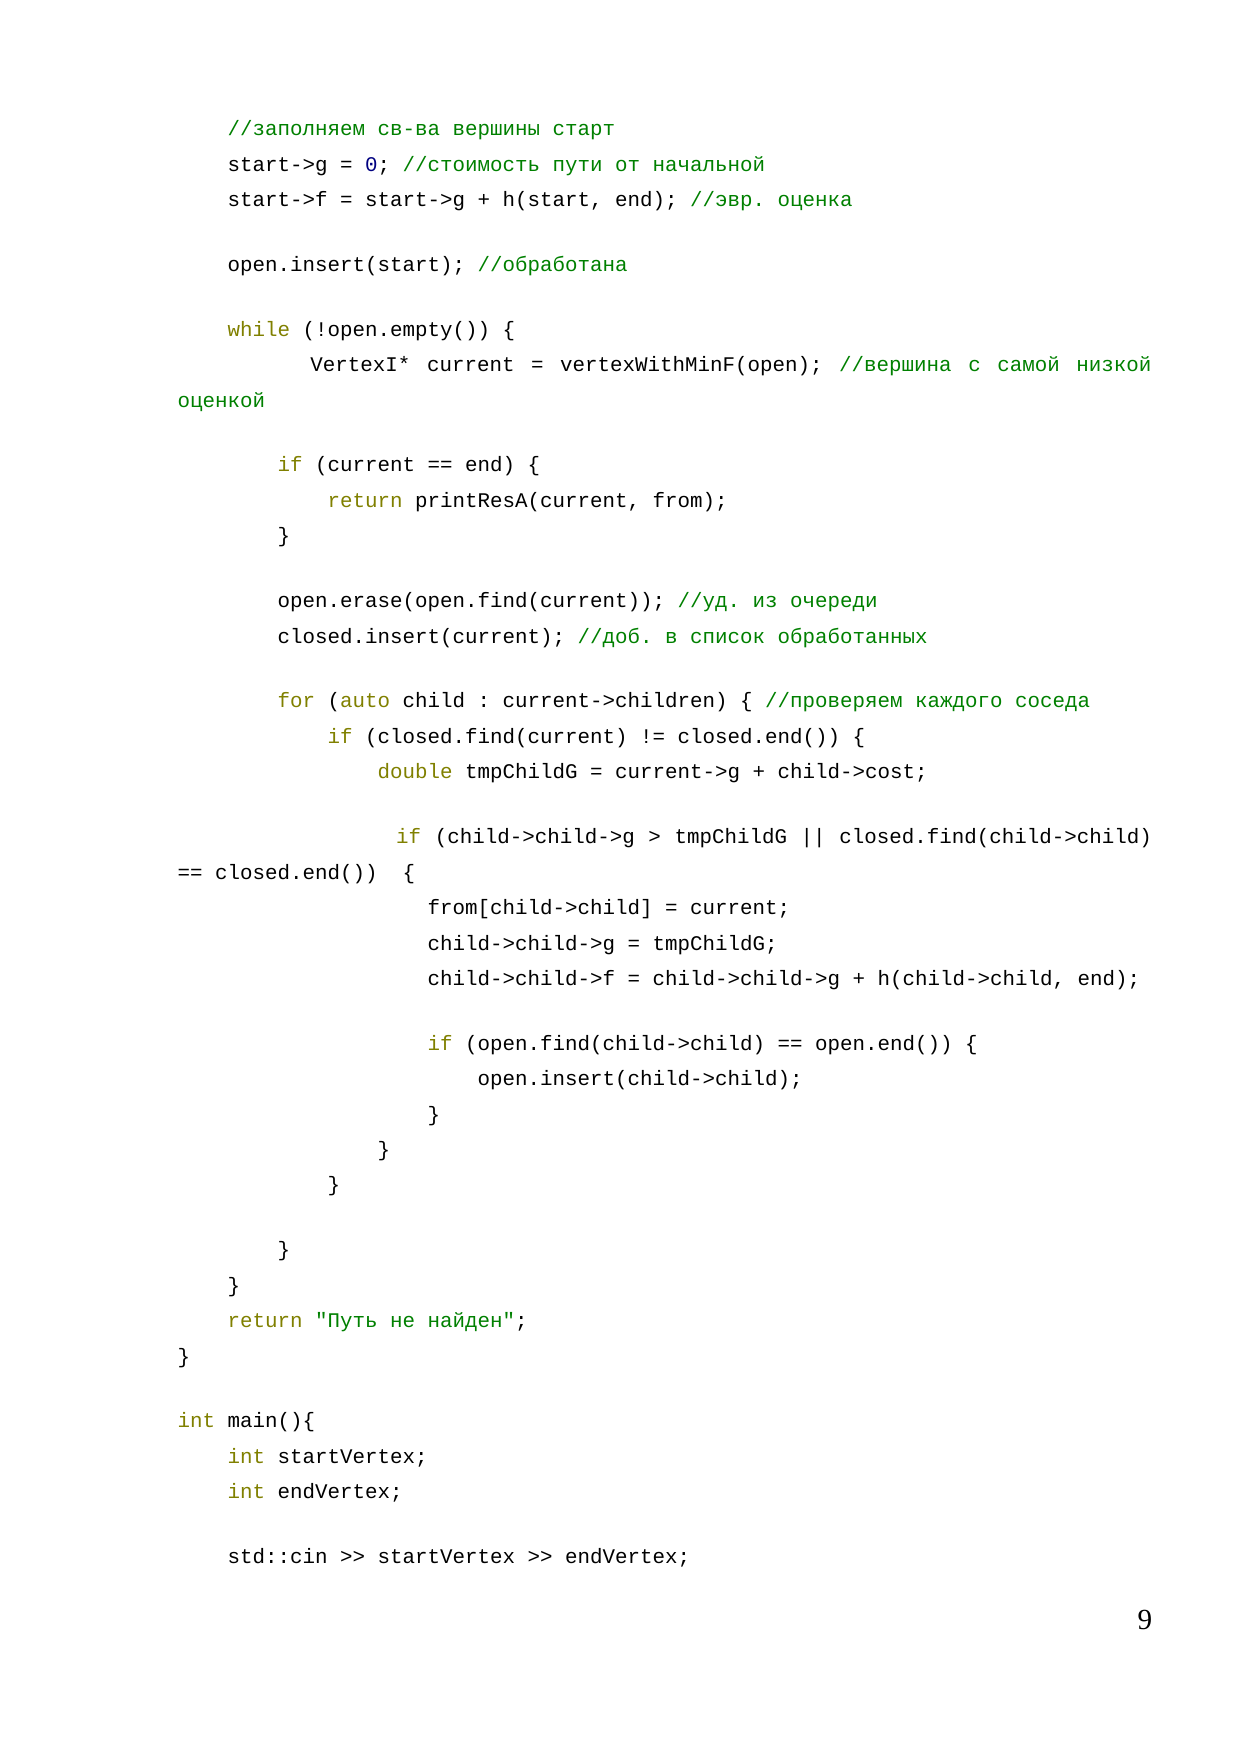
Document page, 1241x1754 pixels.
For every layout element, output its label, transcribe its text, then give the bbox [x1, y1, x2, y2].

text } [177, 1239, 1152, 1263]
text if (open.find(child->child) == open.end()) { [177, 1033, 1152, 1056]
text return printResA(current, from); [177, 490, 1152, 513]
text closed.insert(current); //доб. в список обработанных [177, 626, 1152, 649]
text from[child->child] = current; [177, 897, 1152, 921]
text if (current == end) { [177, 454, 1152, 478]
text for (auto child : current->children) { //проверяем каждого соседа [177, 691, 1152, 714]
text child->child->g = tmpChildG; [177, 932, 1152, 956]
text start->g = 0; //стоимость пути от начальной [177, 153, 1152, 177]
text } [177, 1275, 1152, 1298]
text open.erase(open.find(current)); //уд. из очереди [177, 590, 1152, 614]
text start->f = start->g + h(start, end); //эвр. оценка [177, 189, 1152, 213]
text int main(){ [177, 1411, 1152, 1434]
text while (!open.empty()) { [177, 319, 1152, 342]
text int startVertex; [177, 1446, 1152, 1469]
text child->child->f = child->child->g + h(child->child, end); [177, 968, 1152, 992]
text open.insert(start); //обработана [177, 254, 1152, 277]
text } [177, 1139, 1152, 1163]
text if (closed.find(current) != closed.end()) { [177, 726, 1152, 749]
text open.insert(child->child); [177, 1068, 1152, 1092]
text } [177, 525, 1152, 549]
text double tmpChildG = current->g + child->cost; [177, 761, 1152, 785]
text VertexI* current = vertexWithMinF(open); //вершина с самой низкой оценкой [177, 354, 1152, 413]
text std::cin >> startVertex >> endVertex; [177, 1546, 1152, 1570]
text //заполняем св-ва вершины старт [177, 118, 1152, 142]
text } [177, 1346, 1152, 1369]
text } [177, 1104, 1152, 1127]
text if (child->child->g > tmpChildG || closed.find(child->child) == closed.end()) { [177, 826, 1152, 885]
text } [177, 1174, 1152, 1198]
text return "Путь не найден"; [177, 1310, 1152, 1334]
text int endVertex; [177, 1481, 1152, 1505]
